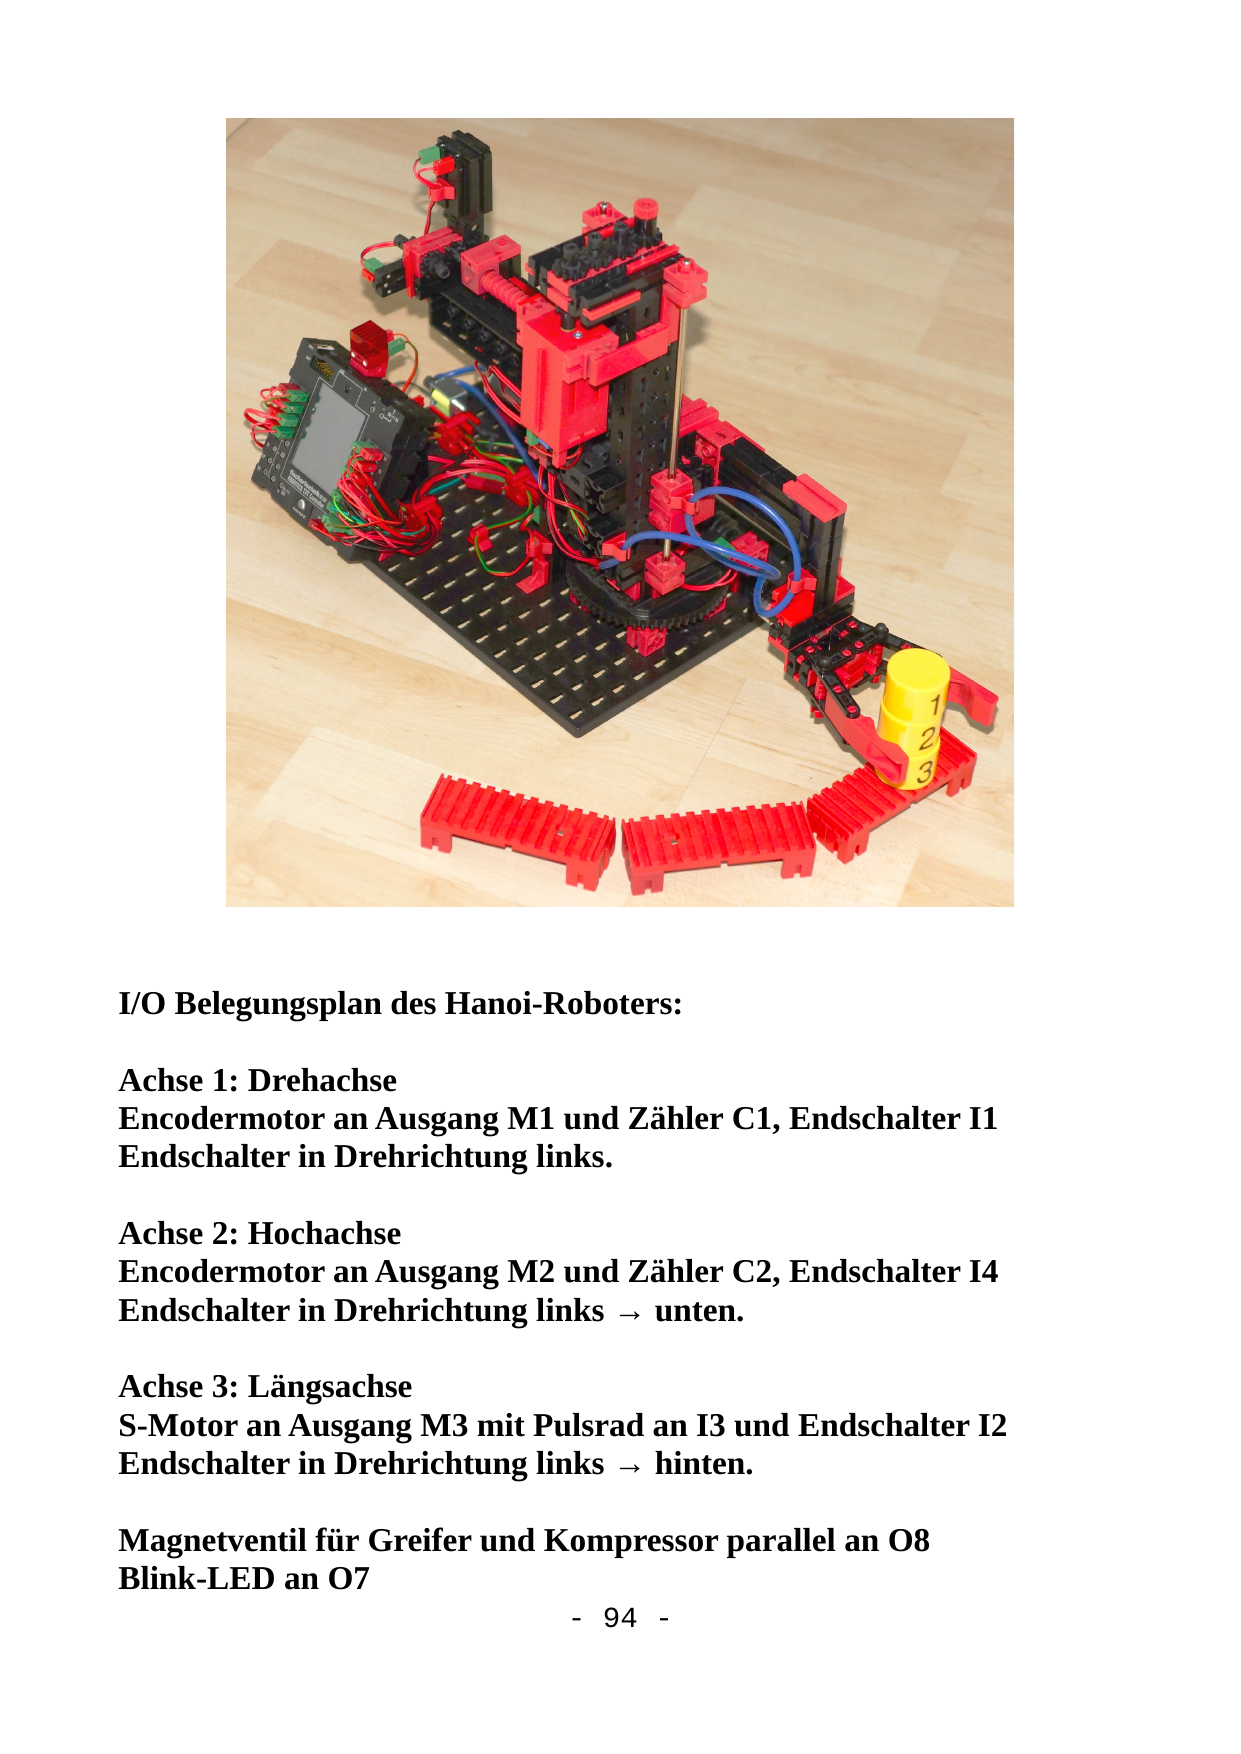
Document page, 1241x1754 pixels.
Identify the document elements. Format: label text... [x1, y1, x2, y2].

text S-Motor an Ausgang M3 mit Pulsrad an I3 und Endschalter I2 [118, 1405, 1122, 1443]
picture [226, 118, 1015, 907]
text Endschalter in Drehrichtung links → unten. [118, 1290, 1122, 1328]
text Endschalter in Drehrichtung links. [118, 1137, 1122, 1175]
text Blink-LED an O7 [118, 1558, 1122, 1597]
text Endschalter in Drehrichtung links → hinten. [118, 1443, 1122, 1482]
text Encodermotor an Ausgang M1 und Zähler C1, Endschalter I1 [118, 1098, 1122, 1137]
text Achse 2: Hochachse [118, 1213, 1122, 1252]
text Magnetventil für Greifer und Kompressor parallel an O8 [118, 1520, 1122, 1558]
text I/O Belegungsplan des Hanoi-Roboters: [118, 983, 1122, 1022]
text Achse 3: Längsachse [118, 1367, 1122, 1405]
text Achse 1: Drehachse [118, 1060, 1122, 1098]
text Encodermotor an Ausgang M2 und Zähler C2, Endschalter I4 [118, 1252, 1122, 1290]
